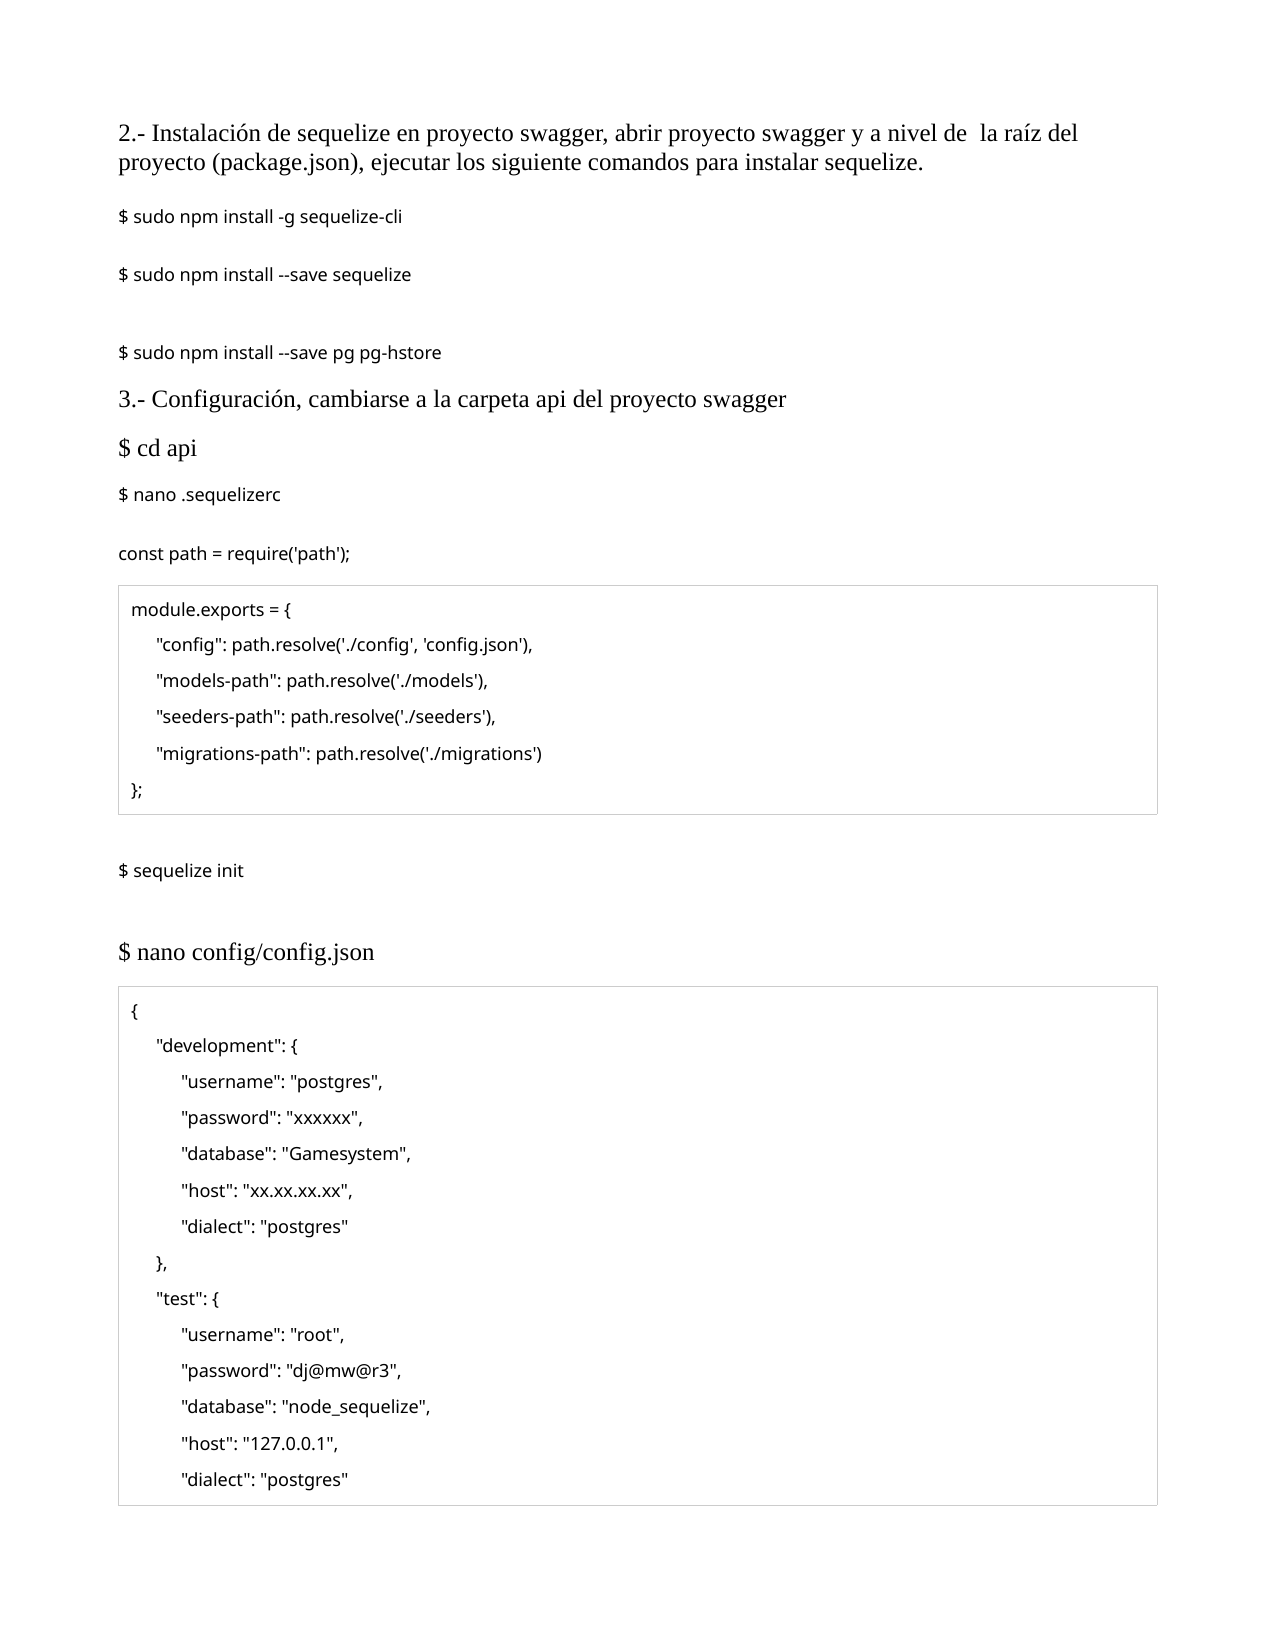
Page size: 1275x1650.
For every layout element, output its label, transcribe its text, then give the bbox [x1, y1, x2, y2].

text { [119, 987, 1157, 1021]
text "username": "root", [119, 1310, 1157, 1346]
text "dialect": "postgres" [119, 1201, 1157, 1237]
text $ sequelize init [118, 824, 1157, 883]
text 2.- Instalación de sequelize en proyecto swagger, abrir proyecto swagger y a nivel de la raíz del proyecto (package.json), ejecutar los siguiente comandos para instalar sequelize. [118, 118, 1157, 176]
text "database": "node_sequelize", [119, 1382, 1157, 1418]
text $ sudo npm install --save sequelize [118, 229, 1157, 287]
text 3.- Configuración, cambiarse a la carpeta api del proyecto swagger [118, 384, 1157, 413]
text $ sudo npm install --save pg pg-hstore [118, 307, 1157, 365]
text $ sudo npm install -g sequelize-cli [118, 204, 1157, 229]
text "config": path.resolve('./config', 'config.json'), [119, 620, 1157, 656]
text $ cd api [118, 433, 1157, 462]
text $ nano config/config.json [118, 902, 1157, 965]
text "dialect": "postgres" [119, 1454, 1157, 1505]
text "password": "dj@mw@r3", [119, 1346, 1157, 1382]
text "host": "127.0.0.1", [119, 1418, 1157, 1454]
text "username": "postgres", [119, 1057, 1157, 1093]
text }, [119, 1237, 1157, 1273]
text module.exports = { [119, 586, 1157, 620]
text "models-path": path.resolve('./models'), [119, 656, 1157, 692]
text "migrations-path": path.resolve('./migrations') [119, 728, 1157, 764]
text "development": { [119, 1021, 1157, 1057]
text const path = require('path'); [118, 507, 1157, 565]
text "host": "xx.xx.xx.xx", [119, 1165, 1157, 1201]
text }; [119, 764, 1157, 814]
text $ nano .sequelizerc [118, 482, 1157, 507]
text "seeders-path": path.resolve('./seeders'), [119, 692, 1157, 728]
text "password": "xxxxxx", [119, 1093, 1157, 1129]
text "database": "Gamesystem", [119, 1129, 1157, 1165]
text "test": { [119, 1273, 1157, 1310]
